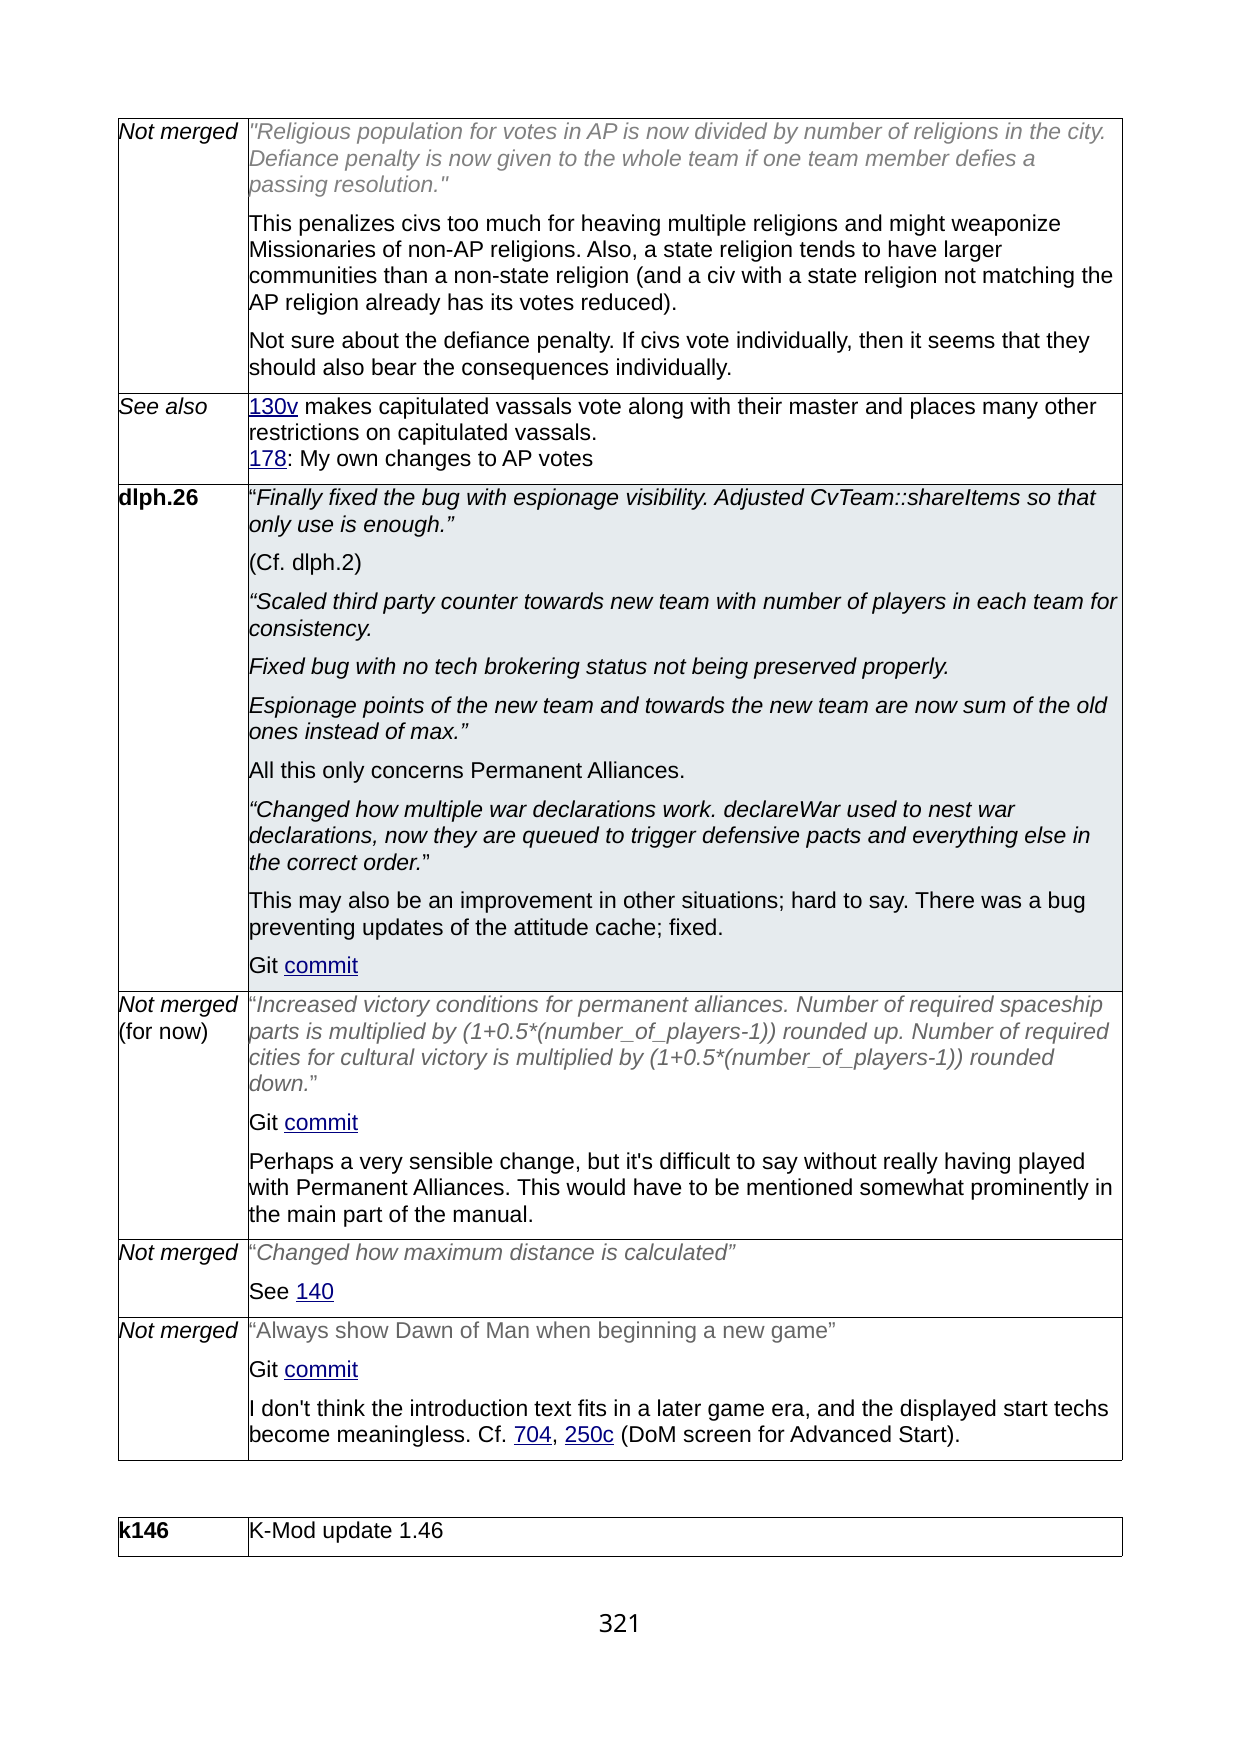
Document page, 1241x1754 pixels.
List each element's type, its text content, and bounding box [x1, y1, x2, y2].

table_cell Not merged [119, 119, 248, 393]
table_cell dlph.26 [119, 485, 248, 991]
table_header K-Mod update 1.46 [249, 1518, 1122, 1556]
table_cell “Increased victory conditions for permanent alliances. Number of required spaceship parts is multiplied by (1+0.5*(number_of_players-1)) rounded up. Number of required cities for cultural victory is multiplied by (1+0.5*(number_of_players-1)) rounded down.” Git commit Perhaps a very sensible change, but it's difficult to say without really having played with Permanent Alliances. This would have to be mentioned somewhat prominently in the main part of the manual. [249, 992, 1122, 1239]
table_cell See also [119, 394, 248, 484]
table_header k146 [119, 1518, 248, 1556]
table_cell “Always show Dawn of Man when beginning a new game” Git commit I don't think the introduction text fits in a later game era, and the displayed start techs become meaningless. Cf. 704, 250c (DoM screen for Advanced Start). [249, 1318, 1122, 1459]
table_cell "Religious population for votes in AP is now divided by number of religions in the city. Defiance penalty is now given to the whole team if one team member defies a passing resolution." This penalizes civs too much for heaving multiple religions and might weaponize Missionaries of non-AP religions. Also, a state religion tends to have larger communities than a non-state religion (and a civ with a state religion not matching the AP religion already has its votes reduced). Not sure about the defiance penalty. If civs vote individually, then it seems that they should also bear the consequences individually. [249, 119, 1122, 393]
table_cell Not merged [119, 1240, 248, 1317]
table_cell “Changed how maximum distance is calculated” See 140 [249, 1240, 1122, 1317]
table_cell 130v makes capitulated vassals vote along with their master and places many other restrictions on capitulated vassals. 178: My own changes to AP votes [249, 394, 1122, 484]
table_cell Not merged [119, 1318, 248, 1459]
table_cell “Finally fixed the bug with espionage visibility. Adjusted CvTeam::shareItems so that only use is enough.” (Cf. dlph.2) “Scaled third party counter towards new team with number of players in each team for consistency. Fixed bug with no tech brokering status not being preserved properly. Espionage points of the new team and towards the new team are now sum of the old ones instead of max.” All this only concerns Permanent Alliances. “Changed how multiple war declarations work. declareWar used to nest war declarations, now they are queued to trigger defensive pacts and everything else in the correct order.” This may also be an improvement in other situations; hard to say. There was a bug preventing updates of the attitude cache; fixed. Git commit [249, 485, 1122, 991]
table_cell Not merged (for now) [119, 992, 248, 1239]
